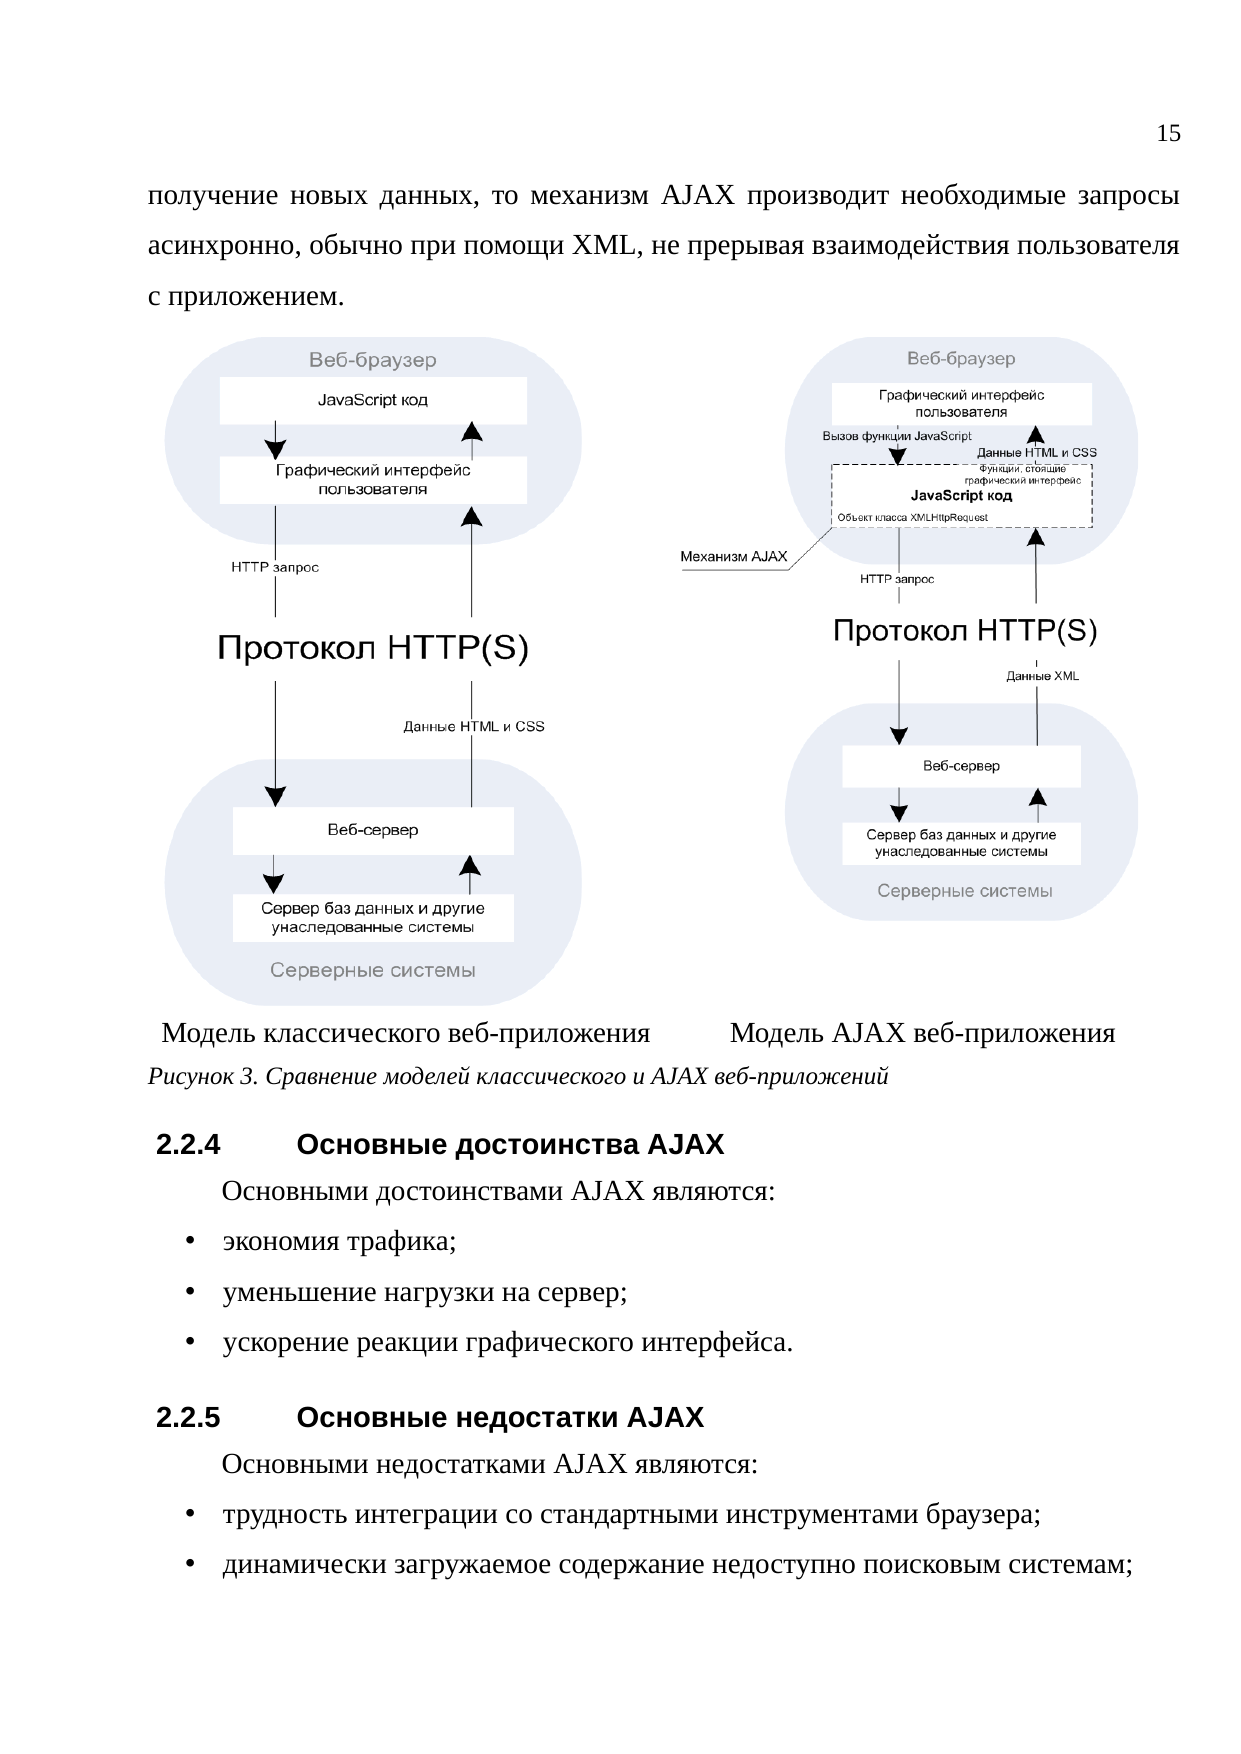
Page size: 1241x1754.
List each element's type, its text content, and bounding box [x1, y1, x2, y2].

subtitle Основные недостатки AJAX [148, 1400, 1181, 1433]
list трудность интеграции со стандартными инструментами браузера; [185, 1496, 1181, 1530]
text Рисунок 3. Сравнение моделей классического и AJAX веб-приложений [148, 1061, 1181, 1090]
list уменьшение нагрузки на сервер; [185, 1274, 1181, 1308]
picture [680, 337, 1139, 921]
table_cell Модель классического веб-приложения [148, 1015, 664, 1048]
text Основными недостатками AJAX являются: [148, 1446, 1181, 1479]
picture [164, 337, 582, 1006]
list ускорение реакции графического интерфейса. [185, 1324, 1181, 1358]
table_header [598, 328, 664, 1015]
text Основными достоинствами AJAX являются: [148, 1173, 1181, 1207]
table_cell Модель AJAX веб-приложения [664, 1015, 1181, 1048]
list динамически загружаемое содержание недоступно поисковым системам; [185, 1547, 1181, 1580]
text получение новых данных, то механизм AJAX производит необходимые запросы асинхронно, обычно при помощи XML, не прерывая взаимодействия пользователя с приложением. [148, 177, 1181, 311]
table_header [664, 328, 1181, 1015]
subtitle Основные достоинства AJAX [148, 1127, 1181, 1161]
list экономия трафика; [185, 1223, 1181, 1257]
